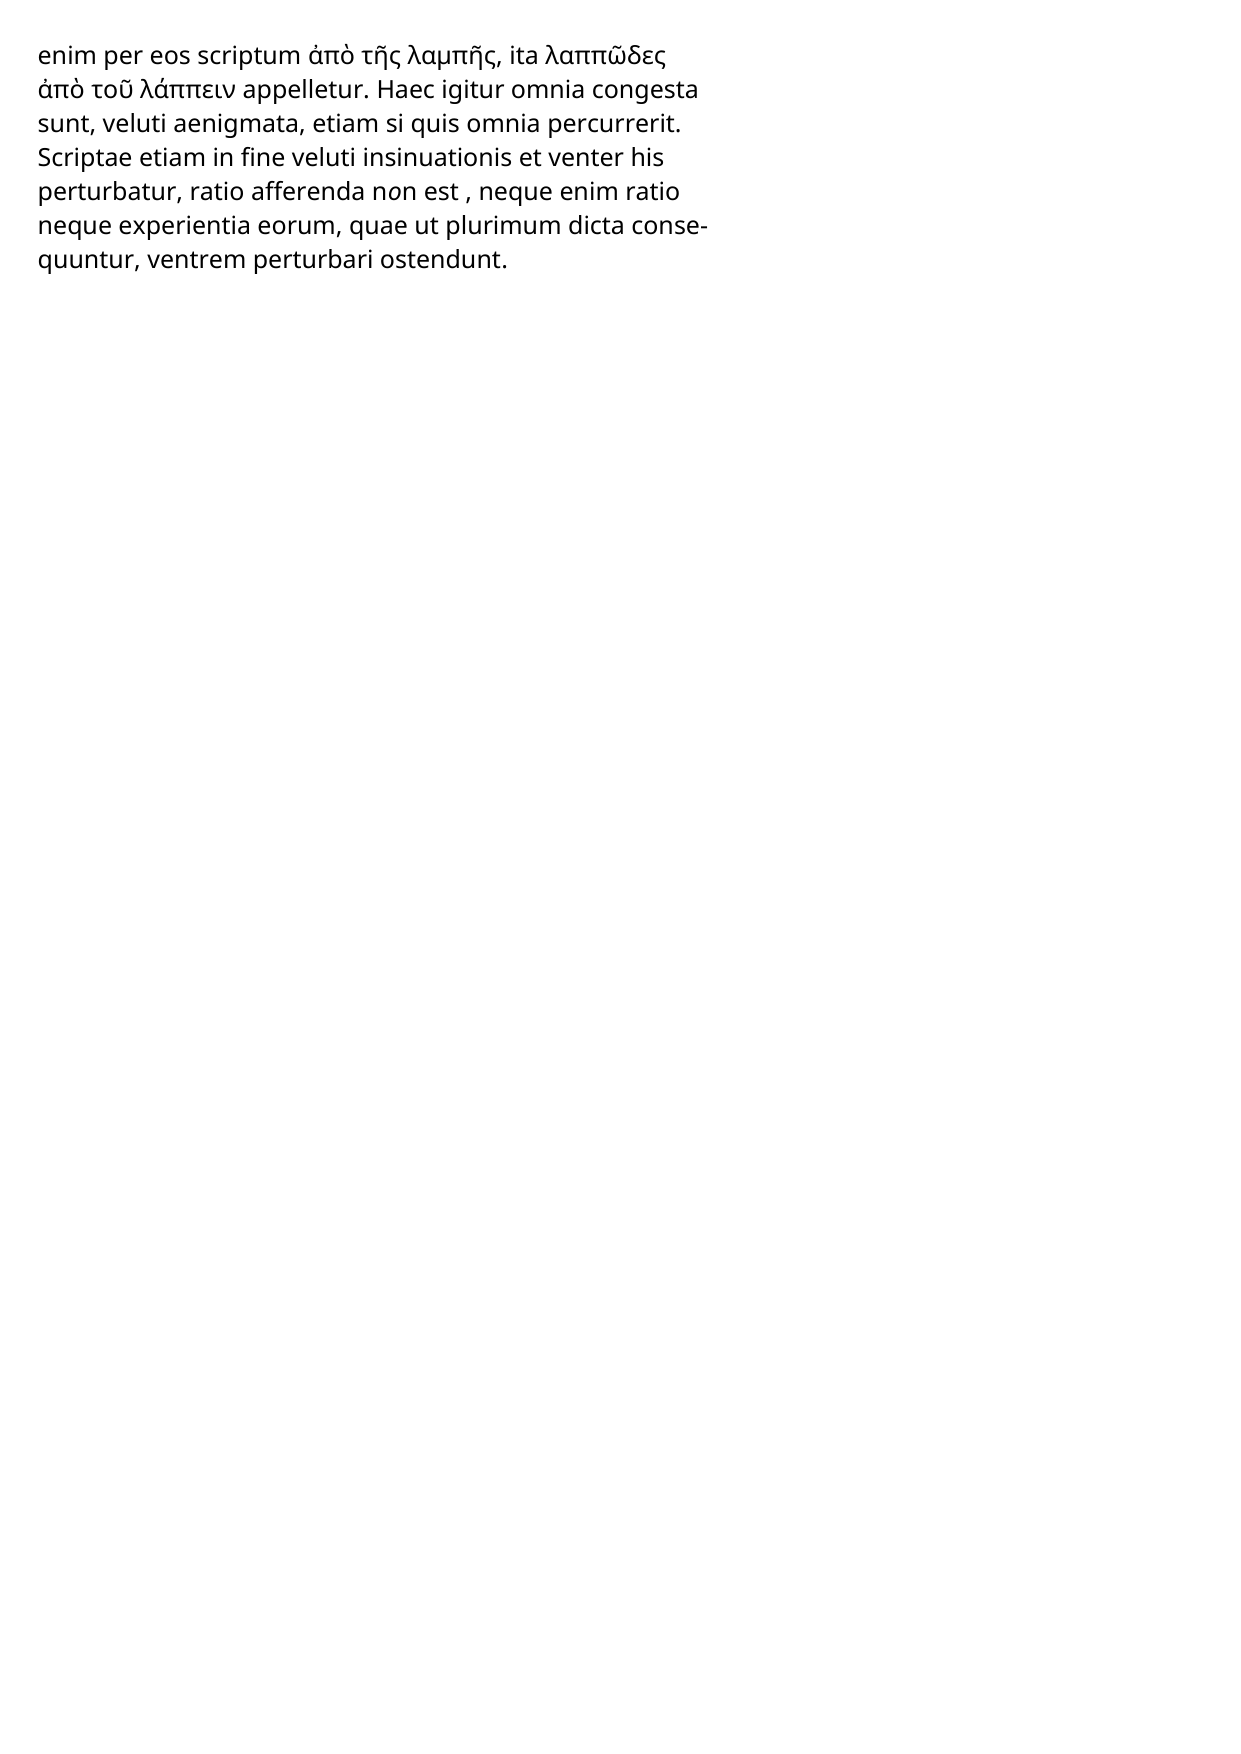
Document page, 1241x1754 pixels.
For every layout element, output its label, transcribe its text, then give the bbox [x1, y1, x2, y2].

text enim per eos scriptum ἀπὸ τῆς λαμπῆς, ita λαππῶδες ἀπὸ τοῦ λάππειν appelletur. Haec igitur omnia congesta sunt, veluti aenigmata, etiam si quis omnia percurrerit. Scriptae etiam in fine veluti insinuationis et venter his perturbatur, ratio afferenda non est , neque enim ratio neque experientia eorum, quae ut plurimum dicta conse- quuntur, ventrem perturbari ostendunt. [37, 37, 1203, 276]
